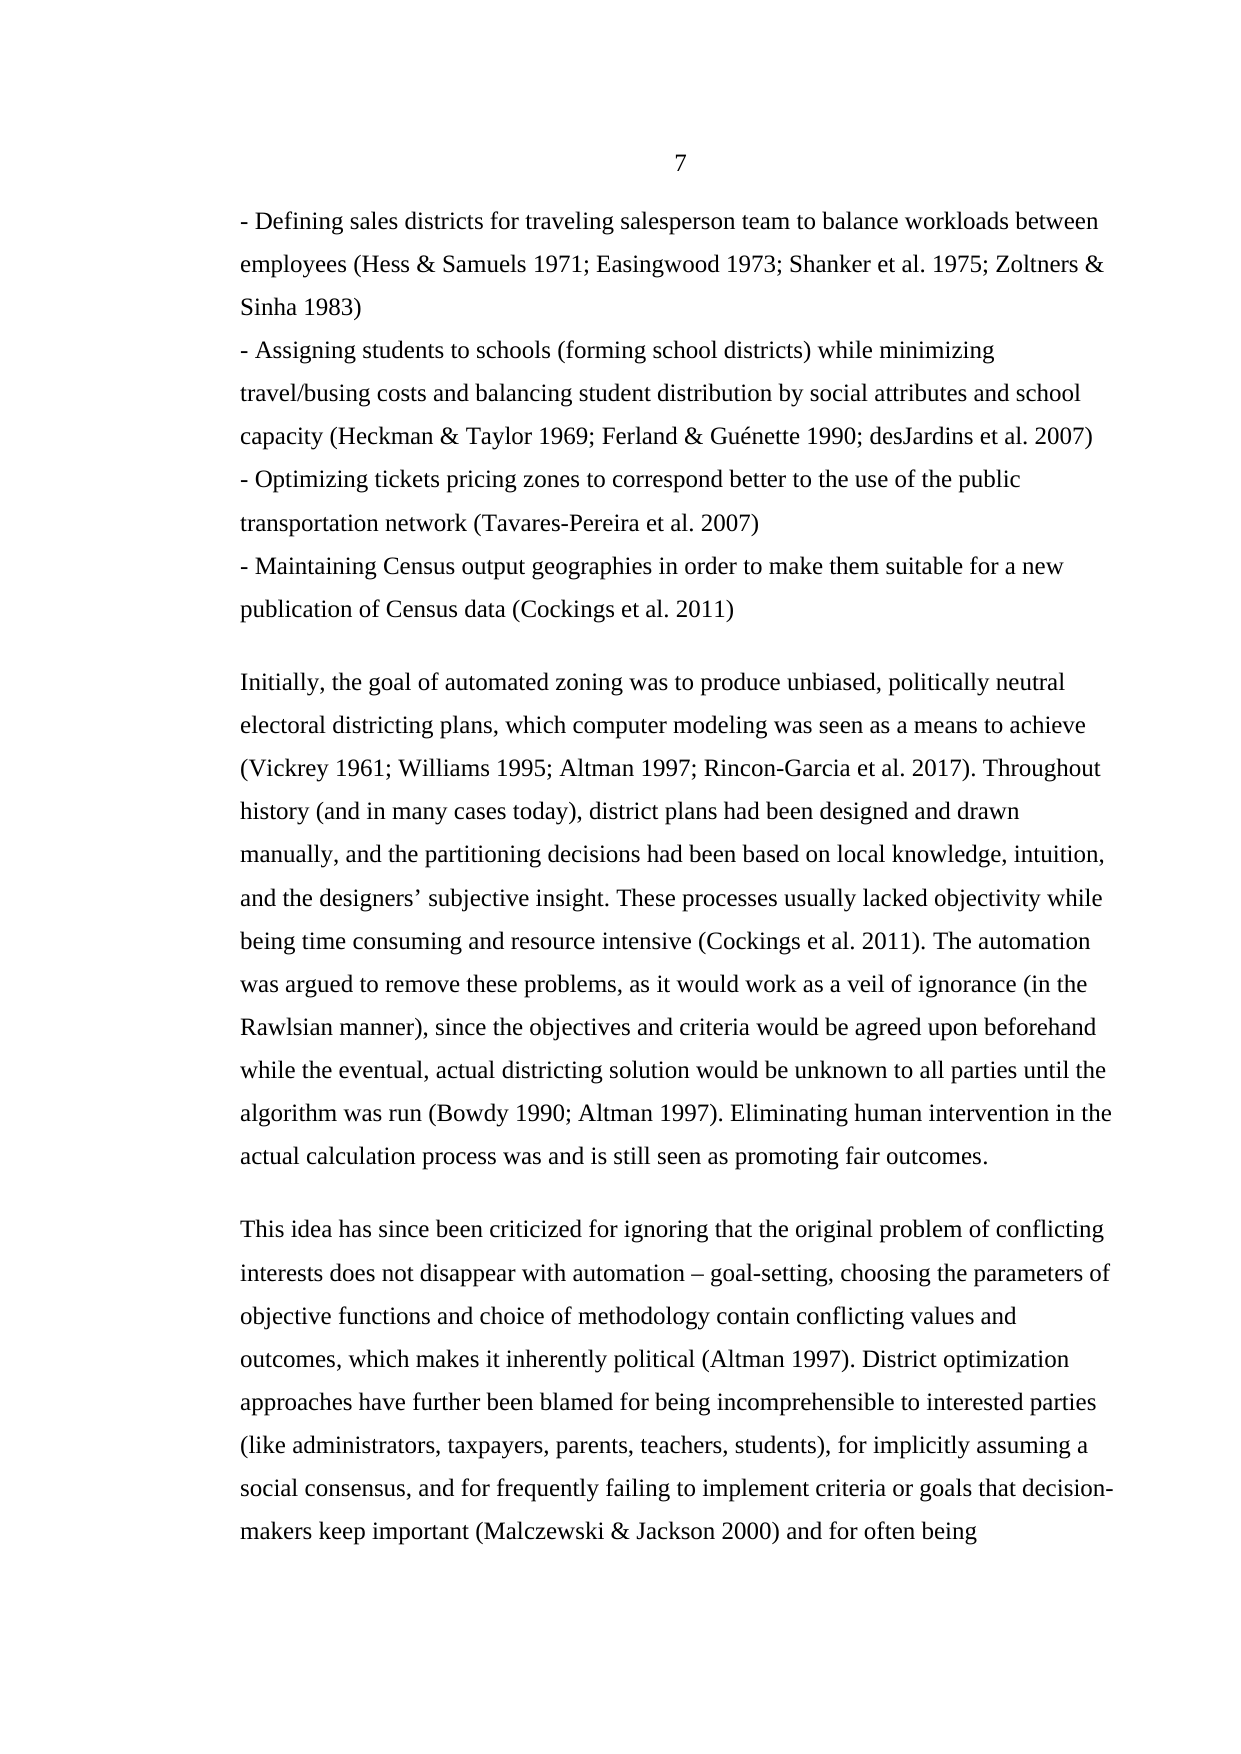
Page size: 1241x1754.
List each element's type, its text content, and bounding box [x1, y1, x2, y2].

text This idea has since been criticized for ignoring that the original problem of conflicting interests does not disappear with automation – goal-setting, choosing the parameters of objective functions and choice of methodology contain conflicting values and outcomes, which makes it inherently political (Altman 1997). District optimization approaches have further been blamed for being incomprehensible to interested parties (like administrators, taxpayers, parents, teachers, students), for implicitly assuming a social consensus, and for frequently failing to implement criteria or goals that decision-makers keep important (Malczewski & Jackson 2000) and for often being [240, 1214, 1121, 1545]
text - Defining sales districts for traveling salesperson team to balance workloads between employees (Hess & Samuels 1971; Easingwood 1973; Shanker et al. 1975; Zoltners & Sinha 1983) - Assigning students to schools (forming school districts) while minimizing travel/busing costs and balancing student distribution by social attributes and school capacity (Heckman & Taylor 1969; Ferland & Guénette 1990; desJardins et al. 2007) - Optimizing tickets pricing zones to correspond better to the use of the public transportation network (Tavares-Pereira et al. 2007) - Maintaining Census output geographies in order to make them suitable for a new publication of Census data (Cockings et al. 2011) [240, 206, 1121, 623]
text Initially, the goal of automated zoning was to produce unbiased, politically neutral electoral districting plans, which computer modeling was seen as a means to achieve (Vickrey 1961; Williams 1995; Altman 1997; Rincon-Garcia et al. 2017). Throughout history (and in many cases today), district plans had been designed and drawn manually, and the partitioning decisions had been based on local knowledge, intuition, and the designers’ subjective insight. These processes usually lacked objectivity while being time consuming and resource intensive (Cockings et al. 2011). The automation was argued to remove these problems, as it would work as a veil of ignorance (in the Rawlsian manner), since the objectives and criteria would be agreed upon beforehand while the eventual, actual districting solution would be unknown to all parties until the algorithm was run (Bowdy 1990; Altman 1997). Eliminating human intervention in the actual calculation process was and is still seen as promoting fair outcomes. [240, 667, 1121, 1170]
